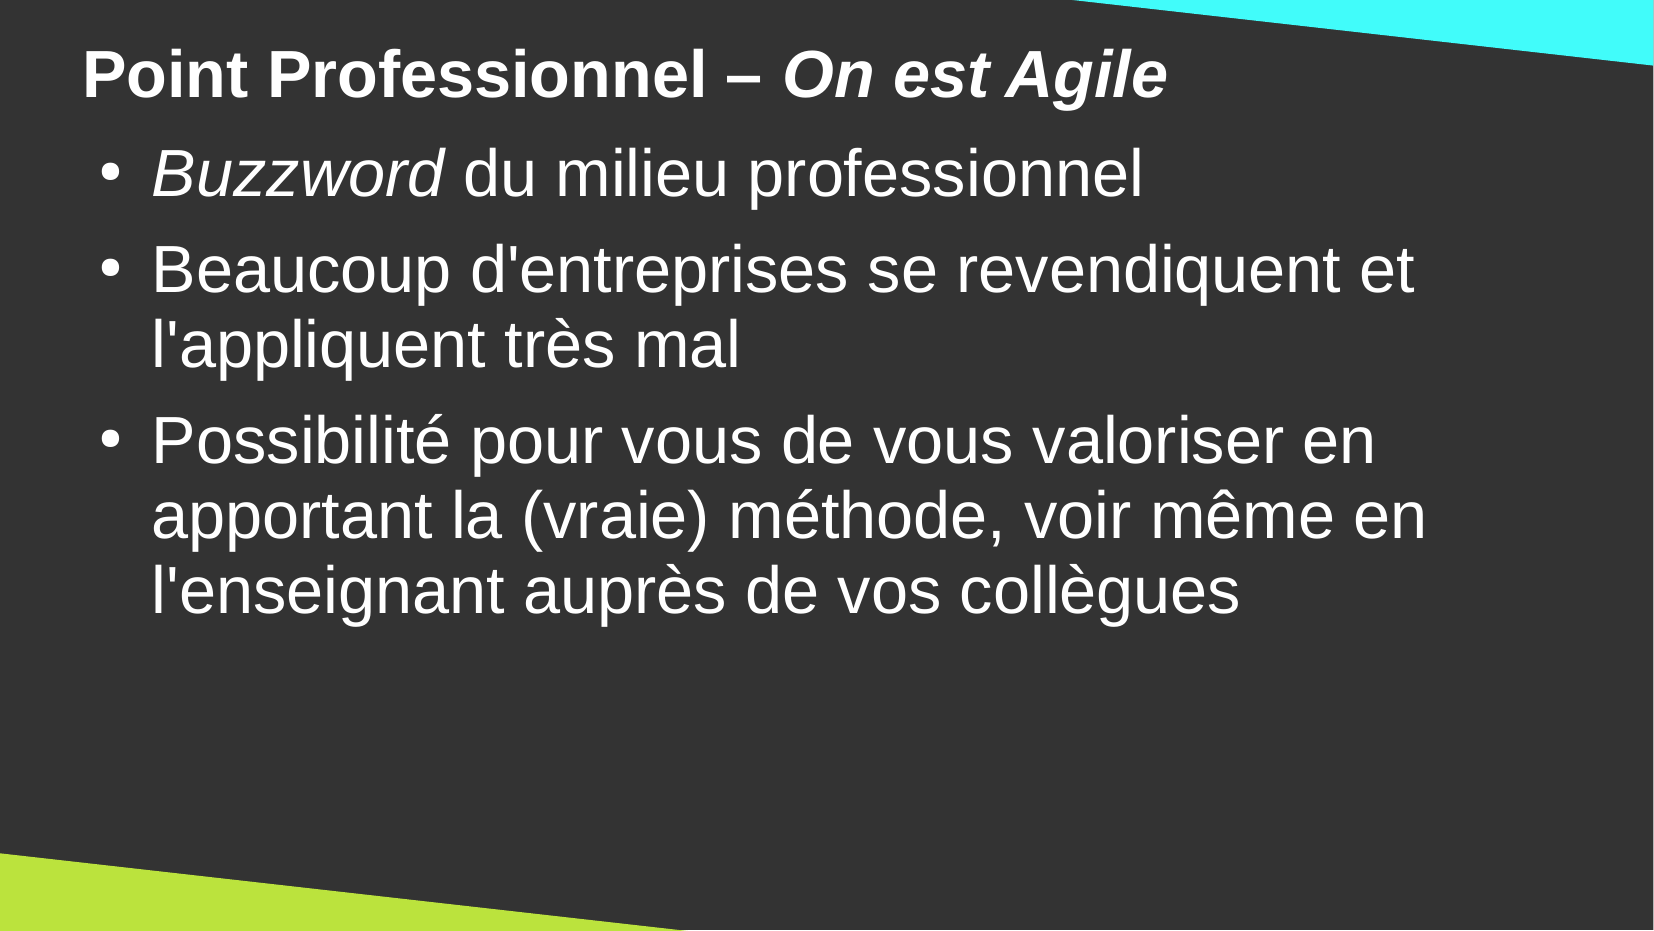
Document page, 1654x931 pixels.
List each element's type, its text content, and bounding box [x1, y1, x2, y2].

list Buzzword du milieu professionnel Beaucoup d'entreprises se revendiquent et l'appliquent très mal Possibilité pour vous de vous valoriser en apportant la (vraie) méthode, voir même en l'enseignant auprès de vos collègues [80, 135, 1605, 745]
text_box [0, 853, 688, 931]
text_box [1072, 0, 1654, 66]
title Point Professionnel – On est Agile [82, 37, 1571, 122]
